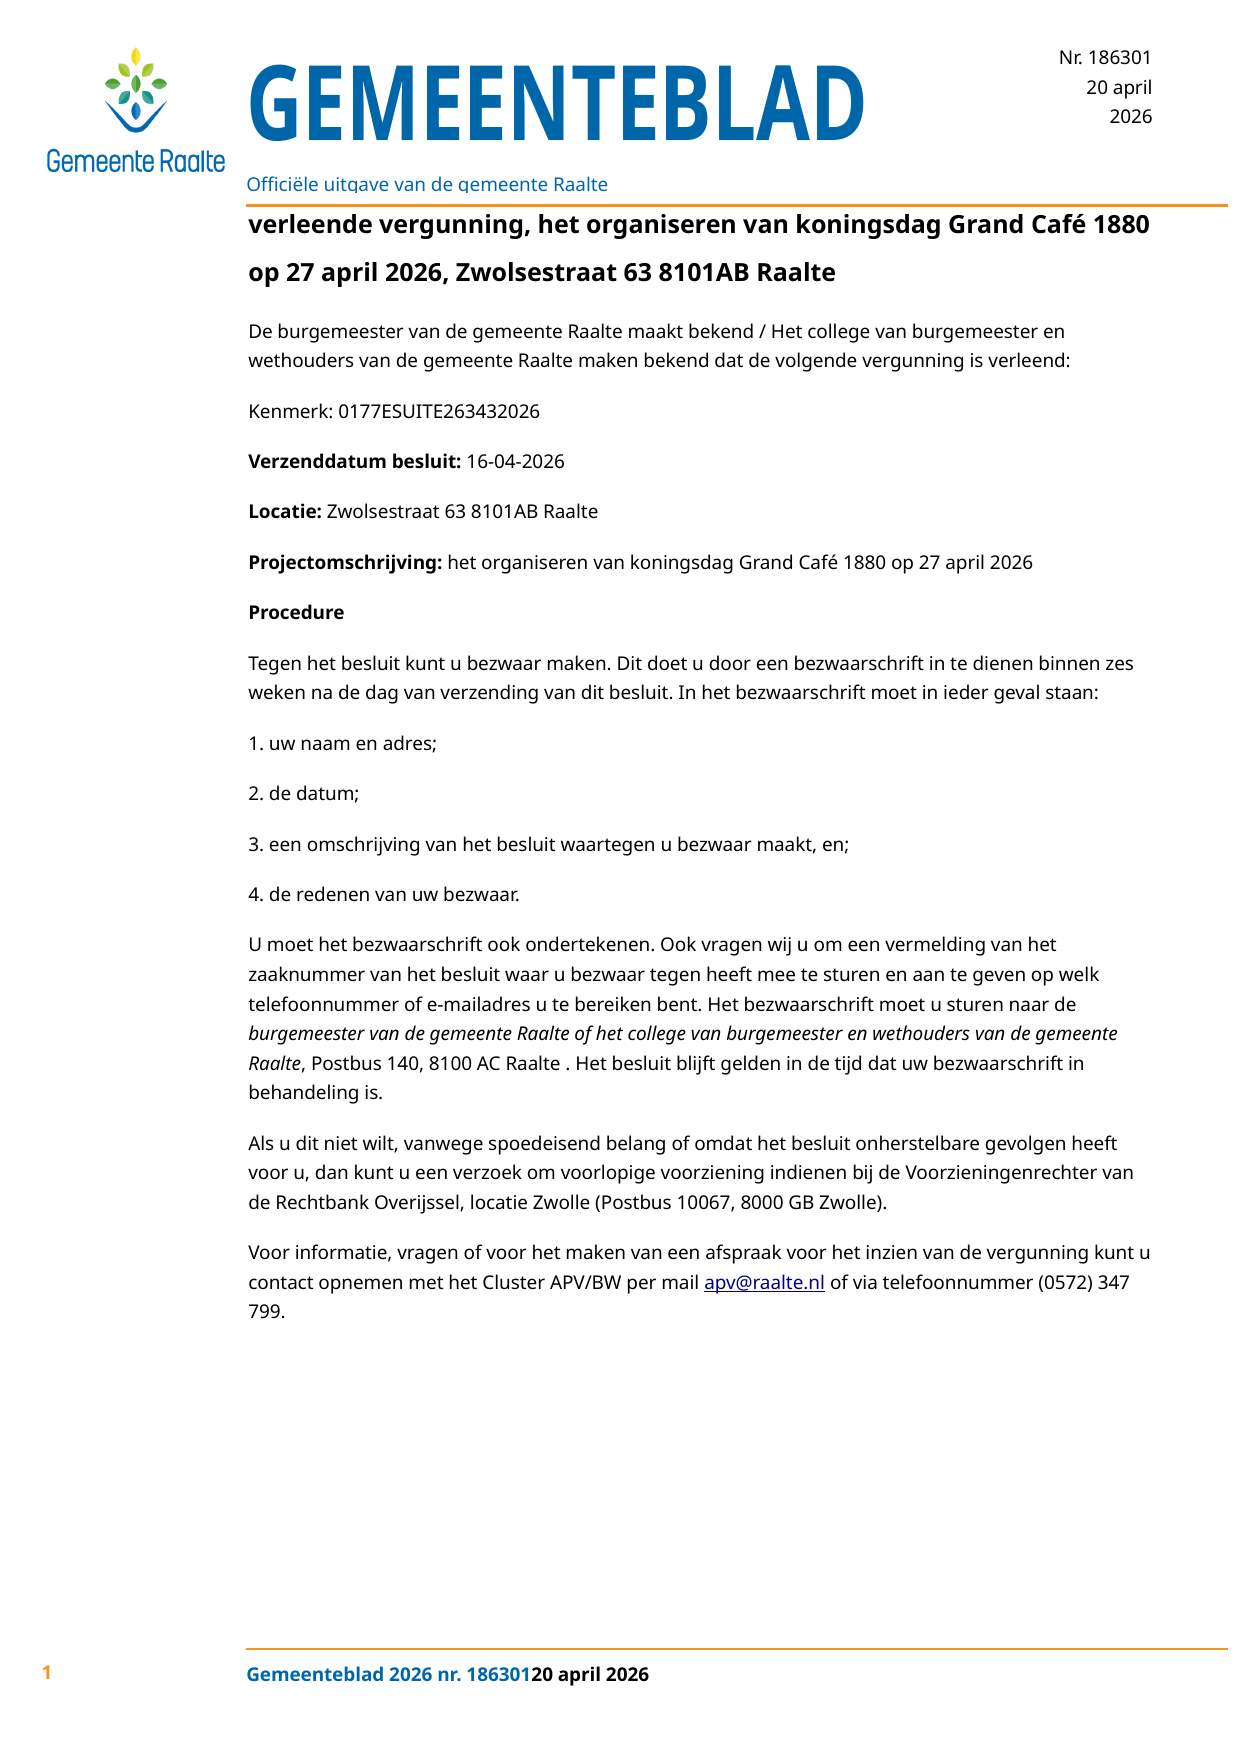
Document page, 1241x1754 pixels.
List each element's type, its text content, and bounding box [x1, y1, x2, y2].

text U moet het bezwaarschrift ook ondertekenen. Ook vragen wij u om een vermelding van het zaaknummer van het besluit waar u bezwaar tegen heeft mee te sturen en aan te geven op welk telefoonnummer of e-mailadres u te bereiken bent. Het bezwaarschrift moet u sturen naar de burgemeester van de gemeente Raalte of het college van burgemeester en wethouders van de gemeente Raalte, Postbus 140, 8100 AC Raalte . Het besluit blijft gelden in de tijd dat uw bezwaarschrift in behandeling is. [248, 932, 1152, 1105]
text De burgemeester van de gemeente Raalte maakt bekend / Het college van burgemeester en wethouders van de gemeente Raalte maken bekend dat de volgende vergunning is verleend: [248, 318, 1152, 373]
text Voor informatie, vragen of voor het maken van een afspraak voor het inzien van de vergunning kunt u contact opnemen met het Cluster APV/BW per mail apv@raalte.nl of via telefoonnummer (0572) 347 799. [248, 1239, 1152, 1324]
text 4. de redenen van uw bezwaar. [248, 881, 1152, 907]
text Projectomschrijving: het organiseren van koningsdag Grand Café 1880 op 27 april 2026 [248, 549, 1152, 575]
picture [41, 47, 231, 172]
text Verzenddatum besluit: 16-04-2026 [248, 448, 1152, 474]
text 3. een omschrijving van het besluit waartegen u bezwaar maakt, en; [248, 831, 1152, 857]
text 1. uw naam en adres; [248, 730, 1152, 756]
text verleende vergunning, het organiseren van koningsdag Grand Café 1880 op 27 april 2026, Zwolsestraat 63 8101AB Raalte [248, 207, 1152, 288]
text Kenmerk: 0177ESUITE263432026 [248, 398, 1152, 424]
text Procedure [248, 599, 1152, 625]
text Tegen het besluit kunt u bezwaar maken. Dit doet u door een bezwaarschrift in te dienen binnen zes weken na de dag van verzending van dit besluit. In het bezwaarschrift moet in ieder geval staan: [248, 650, 1152, 705]
text Als u dit niet wilt, vanwege spoedeisend belang of omdat het besluit onherstelbare gevolgen heeft voor u, dan kunt u een verzoek om voorlopige voorziening indienen bij de Voorzieningenrechter van de Rechtbank Overijssel, locatie Zwolle (Postbus 10067, 8000 GB Zwolle). [248, 1130, 1152, 1215]
text 2. de datum; [248, 780, 1152, 806]
text Locatie: Zwolsestraat 63 8101AB Raalte [248, 499, 1152, 524]
